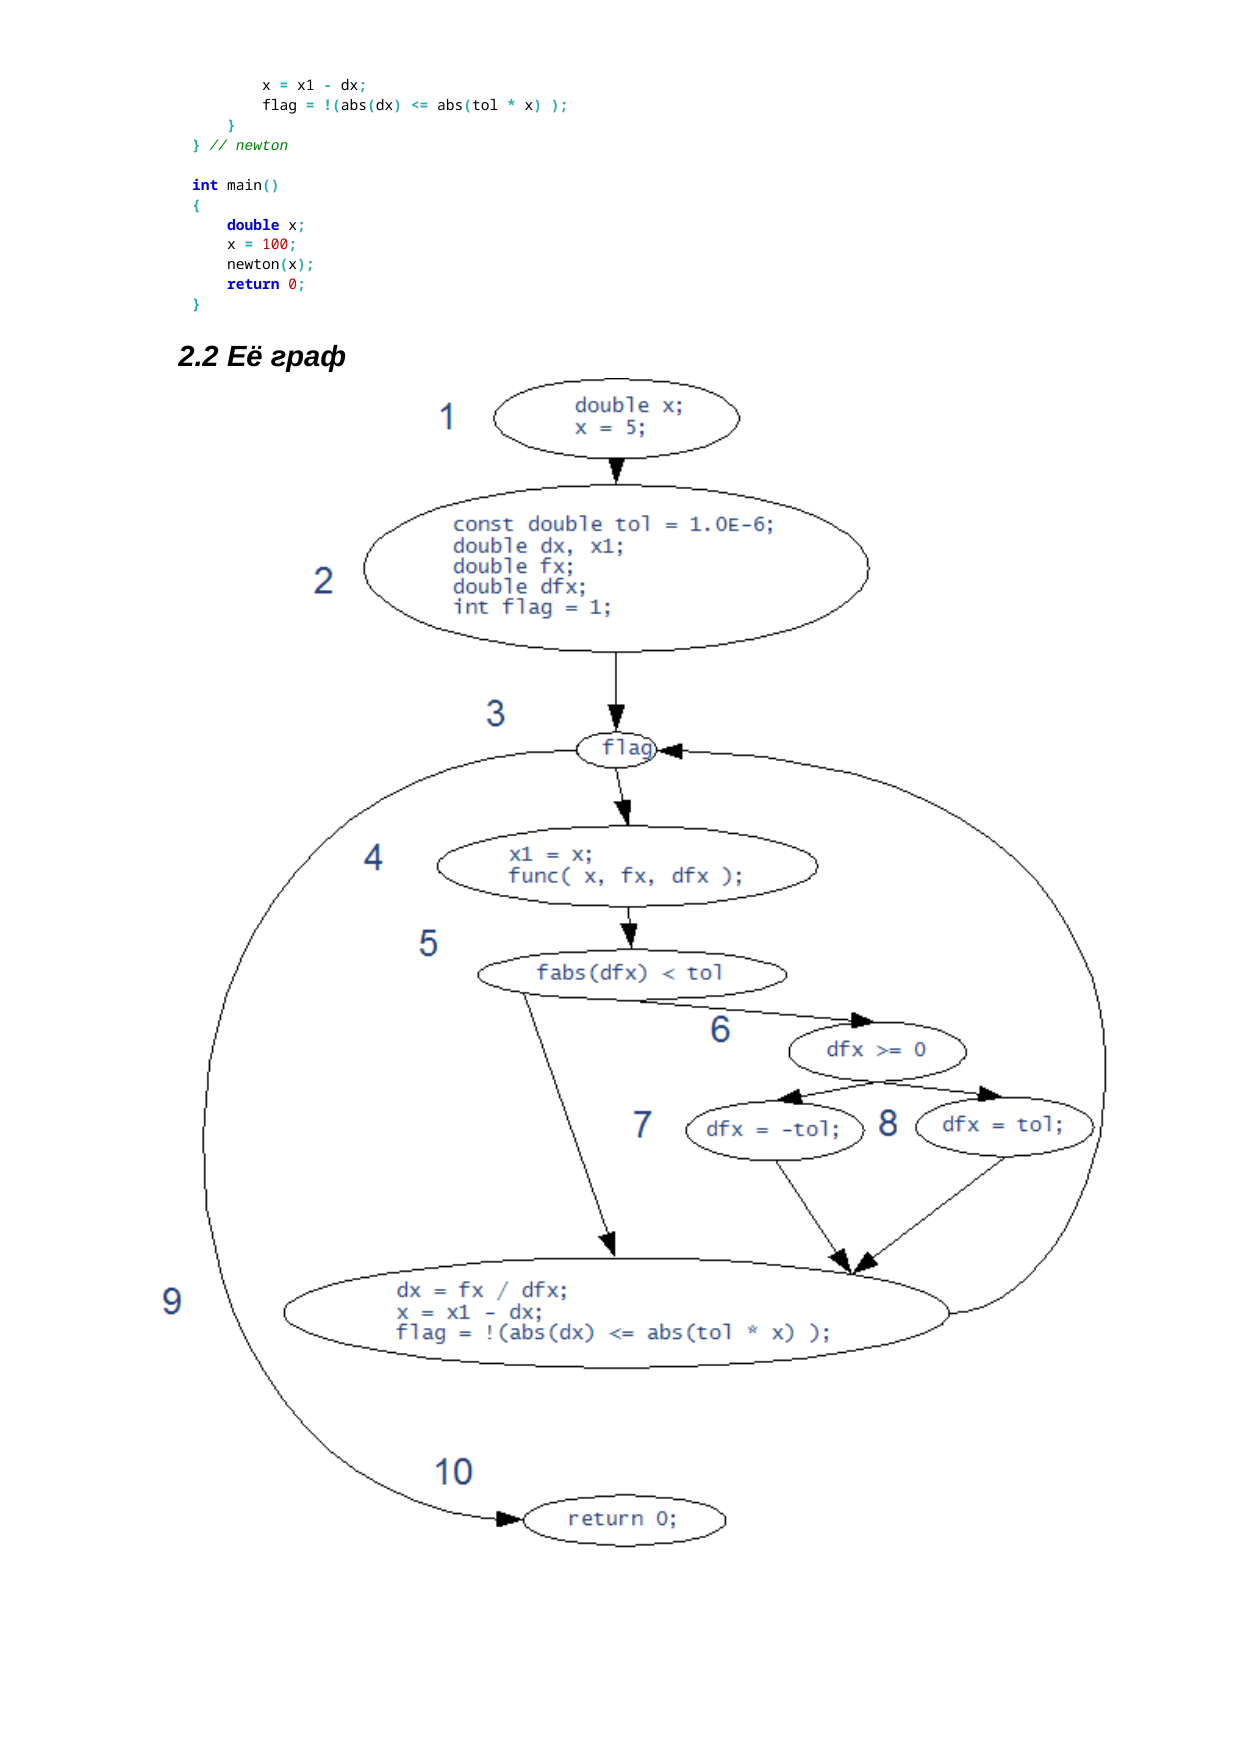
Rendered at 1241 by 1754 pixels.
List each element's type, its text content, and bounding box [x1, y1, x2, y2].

text } [192, 294, 1152, 314]
text newton(x); [192, 254, 1152, 274]
text x = x1 - dx; [192, 75, 1152, 95]
subtitle Её граф [170, 339, 1152, 372]
text } // newton [192, 134, 1152, 154]
text int main() [192, 174, 1152, 194]
text } [192, 115, 1152, 134]
text double x; [192, 214, 1152, 234]
text return 0; [192, 274, 1152, 294]
text flag = !(abs(dx) <= abs(tol * x) ); [192, 95, 1152, 115]
text { [192, 194, 1152, 214]
picture [148, 378, 1122, 1549]
text x = 100; [192, 234, 1152, 254]
